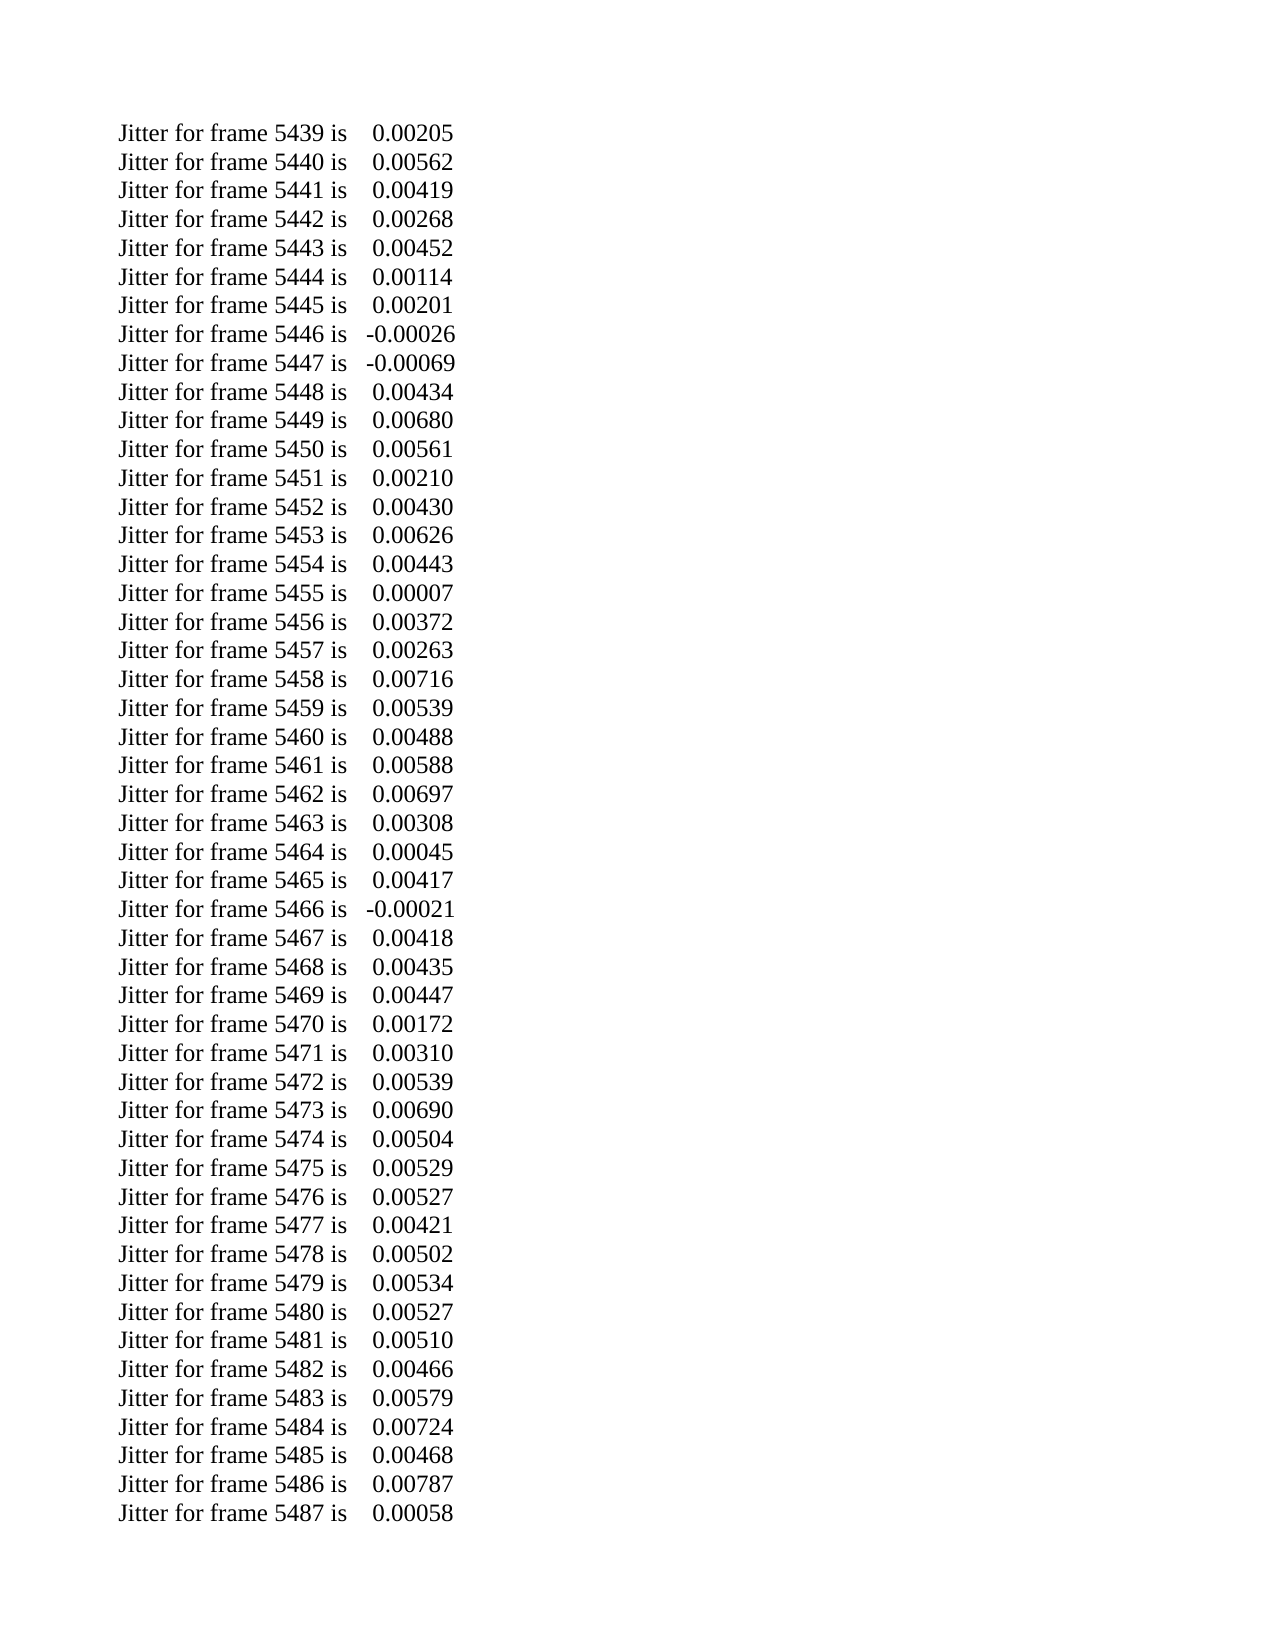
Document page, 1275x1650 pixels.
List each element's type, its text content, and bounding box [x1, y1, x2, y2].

text Jitter for frame 5465 is 0.00417 [118, 866, 1157, 894]
text Jitter for frame 5462 is 0.00697 [118, 779, 1157, 808]
text Jitter for frame 5461 is 0.00588 [118, 751, 1157, 779]
text Jitter for frame 5471 is 0.00310 [118, 1038, 1157, 1067]
text Jitter for frame 5476 is 0.00527 [118, 1182, 1157, 1211]
text Jitter for frame 5446 is -0.00026 [118, 319, 1157, 348]
text Jitter for frame 5457 is 0.00263 [118, 636, 1157, 664]
text Jitter for frame 5473 is 0.00690 [118, 1096, 1157, 1124]
text Jitter for frame 5449 is 0.00680 [118, 406, 1157, 434]
text Jitter for frame 5466 is -0.00021 [118, 894, 1157, 923]
text Jitter for frame 5440 is 0.00562 [118, 147, 1157, 176]
text Jitter for frame 5468 is 0.00435 [118, 952, 1157, 981]
text Jitter for frame 5486 is 0.00787 [118, 1469, 1157, 1498]
text Jitter for frame 5458 is 0.00716 [118, 664, 1157, 693]
text Jitter for frame 5485 is 0.00468 [118, 1441, 1157, 1469]
text Jitter for frame 5487 is 0.00058 [118, 1498, 1157, 1527]
text Jitter for frame 5478 is 0.00502 [118, 1239, 1157, 1268]
text Jitter for frame 5484 is 0.00724 [118, 1412, 1157, 1441]
text Jitter for frame 5441 is 0.00419 [118, 176, 1157, 204]
text Jitter for frame 5445 is 0.00201 [118, 291, 1157, 319]
text Jitter for frame 5474 is 0.00504 [118, 1124, 1157, 1153]
text Jitter for frame 5447 is -0.00069 [118, 348, 1157, 377]
text Jitter for frame 5469 is 0.00447 [118, 981, 1157, 1009]
text Jitter for frame 5439 is 0.00205 [118, 118, 1157, 147]
text Jitter for frame 5483 is 0.00579 [118, 1383, 1157, 1412]
text Jitter for frame 5455 is 0.00007 [118, 578, 1157, 607]
text Jitter for frame 5459 is 0.00539 [118, 693, 1157, 722]
text Jitter for frame 5470 is 0.00172 [118, 1009, 1157, 1038]
text Jitter for frame 5479 is 0.00534 [118, 1268, 1157, 1297]
text Jitter for frame 5472 is 0.00539 [118, 1067, 1157, 1096]
text Jitter for frame 5451 is 0.00210 [118, 463, 1157, 492]
text Jitter for frame 5444 is 0.00114 [118, 262, 1157, 291]
text Jitter for frame 5482 is 0.00466 [118, 1354, 1157, 1383]
text Jitter for frame 5450 is 0.00561 [118, 434, 1157, 463]
text Jitter for frame 5481 is 0.00510 [118, 1326, 1157, 1354]
text Jitter for frame 5463 is 0.00308 [118, 808, 1157, 837]
text Jitter for frame 5453 is 0.00626 [118, 521, 1157, 549]
text Jitter for frame 5467 is 0.00418 [118, 923, 1157, 952]
text Jitter for frame 5456 is 0.00372 [118, 607, 1157, 636]
text Jitter for frame 5480 is 0.00527 [118, 1297, 1157, 1326]
text Jitter for frame 5443 is 0.00452 [118, 233, 1157, 262]
text Jitter for frame 5460 is 0.00488 [118, 722, 1157, 751]
text Jitter for frame 5454 is 0.00443 [118, 549, 1157, 578]
text Jitter for frame 5464 is 0.00045 [118, 837, 1157, 866]
text Jitter for frame 5475 is 0.00529 [118, 1153, 1157, 1182]
text Jitter for frame 5477 is 0.00421 [118, 1211, 1157, 1239]
text Jitter for frame 5448 is 0.00434 [118, 377, 1157, 406]
text Jitter for frame 5452 is 0.00430 [118, 492, 1157, 521]
text Jitter for frame 5442 is 0.00268 [118, 204, 1157, 233]
